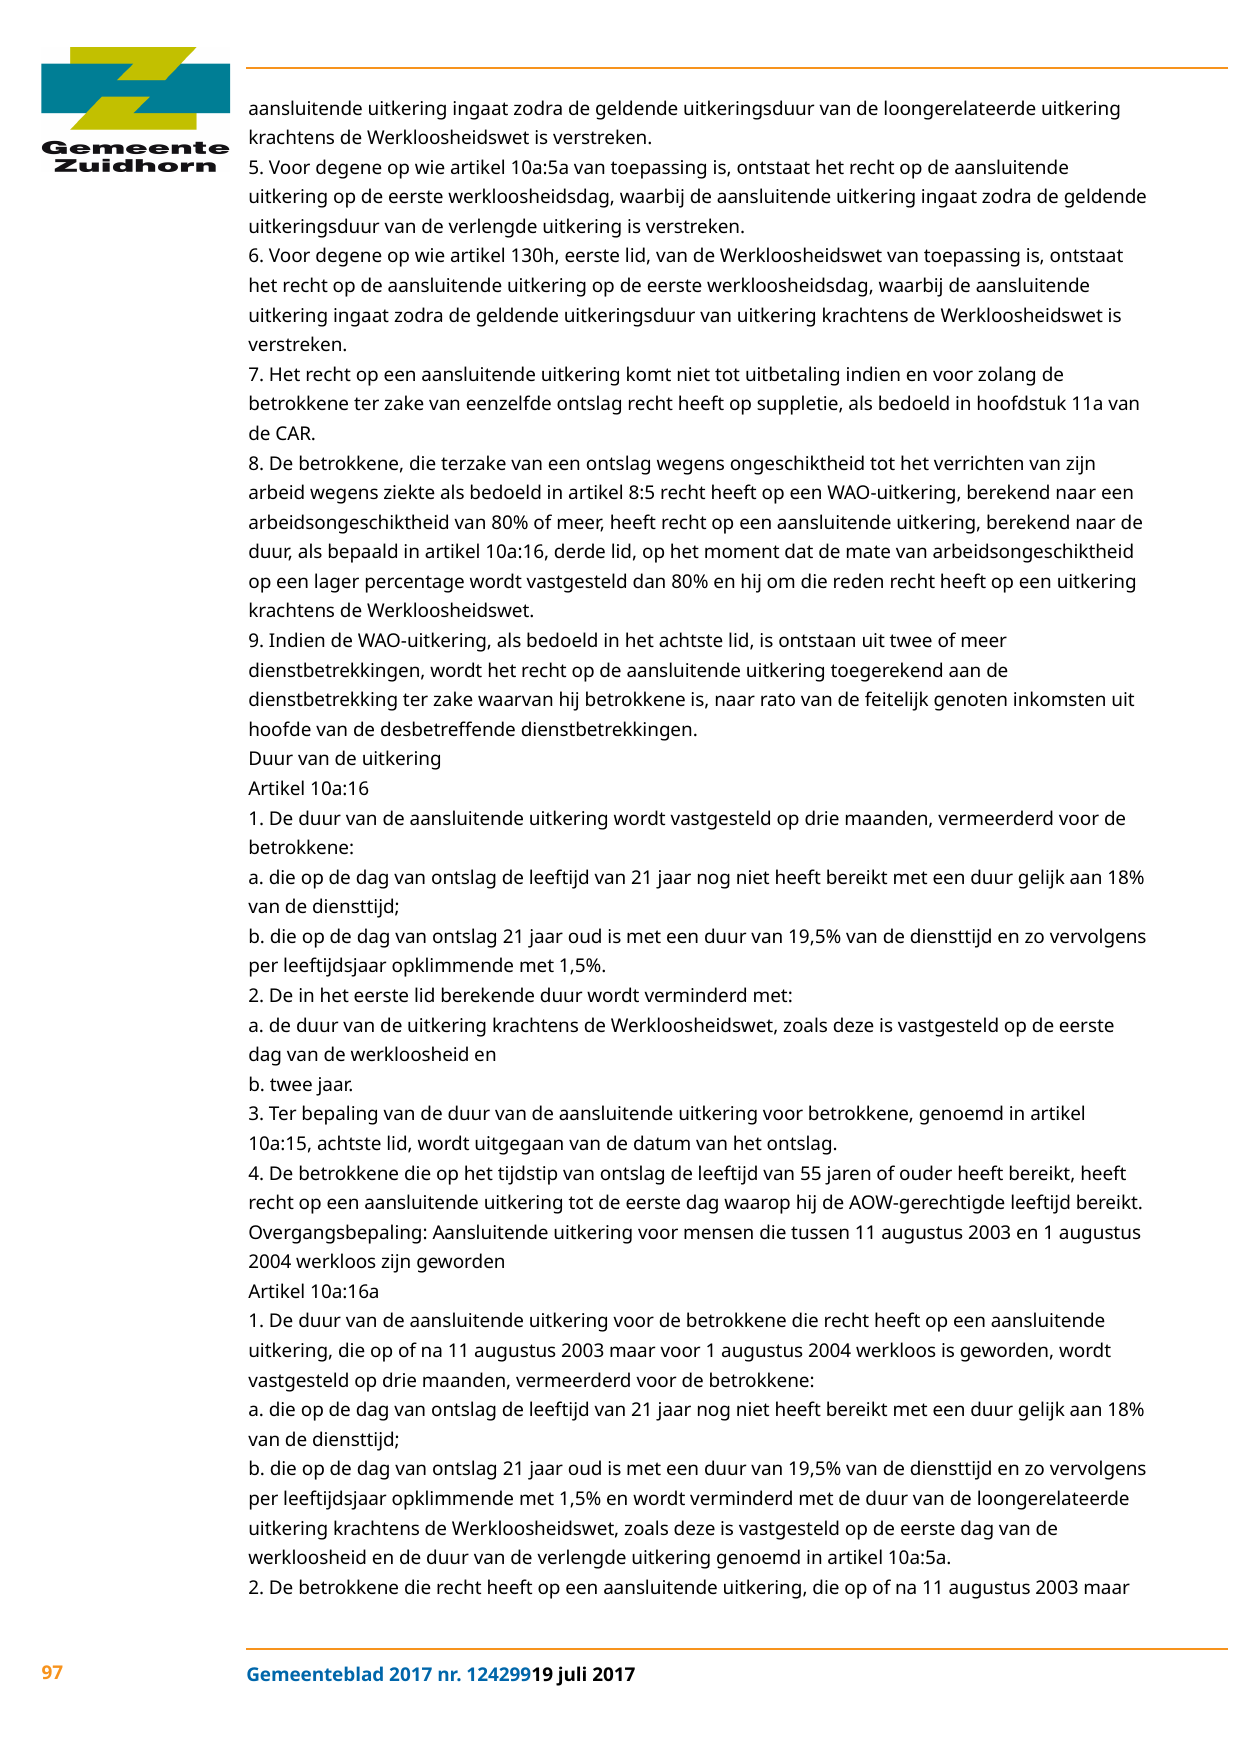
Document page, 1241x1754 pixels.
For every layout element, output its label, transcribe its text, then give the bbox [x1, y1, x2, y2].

text b. die op de dag van ontslag 21 jaar oud is met een duur van 19,5% van de diensttijd en zo vervolgens per leeftijdsjaar opklimmende met 1,5%. [248, 923, 1152, 978]
text a. de duur van de uitkering krachtens de Werkloosheidswet, zoals deze is vastgesteld op de eerste dag van de werkloosheid en [248, 1012, 1152, 1067]
text 1. De duur van de aansluitende uitkering wordt vastgesteld op drie maanden, vermeerderd voor de betrokkene: [248, 805, 1152, 860]
text Artikel 10a:16 [248, 775, 1152, 801]
text Artikel 10a:16a [248, 1278, 1152, 1304]
text b. twee jaar. [248, 1071, 1152, 1097]
text 3. Ter bepaling van de duur van de aansluitende uitkering voor betrokkene, genoemd in artikel 10a:15, achtste lid, wordt uitgegaan van de datum van het ontslag. [248, 1101, 1152, 1156]
text 8. De betrokkene, die terzake van een ontslag wegens ongeschiktheid tot het verrichten van zijn arbeid wegens ziekte als bedoeld in artikel 8:5 recht heeft op een WAO-uitkering, berekend naar een arbeidsongeschiktheid van 80% of meer, heeft recht op een aansluitende uitkering, berekend naar de duur, als bepaald in artikel 10a:16, derde lid, op het moment dat de mate van arbeidsongeschiktheid op een lager percentage wordt vastgesteld dan 80% en hij om die reden recht heeft op een uitkering krachtens de Werkloosheidswet. [248, 450, 1152, 623]
text 6. Voor degene op wie artikel 130h, eerste lid, van de Werkloosheidswet van toepassing is, ontstaat het recht op de aansluitende uitkering op de eerste werkloosheidsdag, waarbij de aansluitende uitkering ingaat zodra de geldende uitkeringsduur van uitkering krachtens de Werkloosheidswet is verstreken. [248, 243, 1152, 357]
text aansluitende uitkering ingaat zodra de geldende uitkeringsduur van de loongerelateerde uitkering krachtens de Werkloosheidswet is verstreken. [248, 95, 1152, 150]
text 2. De betrokkene die recht heeft op een aansluitende uitkering, die op of na 11 augustus 2003 maar [248, 1574, 1152, 1600]
text 2. De in het eerste lid berekende duur wordt verminderd met: [248, 982, 1152, 1008]
text b. die op de dag van ontslag 21 jaar oud is met een duur van 19,5% van de diensttijd en zo vervolgens per leeftijdsjaar opklimmende met 1,5% en wordt verminderd met de duur van de loongerelateerde uitkering krachtens de Werkloosheidswet, zoals deze is vastgesteld op de eerste dag van de werkloosheid en de duur van de verlengde uitkering genoemd in artikel 10a:5a. [248, 1456, 1152, 1570]
text 5. Voor degene op wie artikel 10a:5a van toepassing is, ontstaat het recht op de aansluitende uitkering op de eerste werkloosheidsdag, waarbij de aansluitende uitkering ingaat zodra de geldende uitkeringsduur van de verlengde uitkering is verstreken. [248, 154, 1152, 239]
text Duur van de uitkering [248, 746, 1152, 771]
text 7. Het recht op een aansluitende uitkering komt niet tot uitbetaling indien en voor zolang de betrokkene ter zake van eenzelfde ontslag recht heeft op suppletie, als bedoeld in hoofdstuk 11a van de CAR. [248, 361, 1152, 446]
text 9. Indien de WAO-uitkering, als bedoeld in het achtste lid, is ontstaan uit twee of meer dienstbetrekkingen, wordt het recht op de aansluitende uitkering toegerekend aan de dienstbetrekking ter zake waarvan hij betrokkene is, naar rato van de feitelijk genoten inkomsten uit hoofde van de desbetreffende dienstbetrekkingen. [248, 627, 1152, 742]
text 1. De duur van de aansluitende uitkering voor de betrokkene die recht heeft op een aansluitende uitkering, die op of na 11 augustus 2003 maar voor 1 augustus 2004 werkloos is geworden, wordt vastgesteld op drie maanden, vermeerderd voor de betrokkene: [248, 1308, 1152, 1393]
text 4. De betrokkene die op het tijdstip van ontslag de leeftijd van 55 jaren of ouder heeft bereikt, heeft recht op een aansluitende uitkering tot de eerste dag waarop hij de AOW-gerechtigde leeftijd bereikt. [248, 1160, 1152, 1215]
text a. die op de dag van ontslag de leeftijd van 21 jaar nog niet heeft bereikt met een duur gelijk aan 18% van de diensttijd; [248, 1396, 1152, 1452]
picture [41, 47, 231, 172]
text Overgangsbepaling: Aansluitende uitkering voor mensen die tussen 11 augustus 2003 en 1 augustus 2004 werkloos zijn geworden [248, 1219, 1152, 1274]
text a. die op de dag van ontslag de leeftijd van 21 jaar nog niet heeft bereikt met een duur gelijk aan 18% van de diensttijd; [248, 864, 1152, 919]
